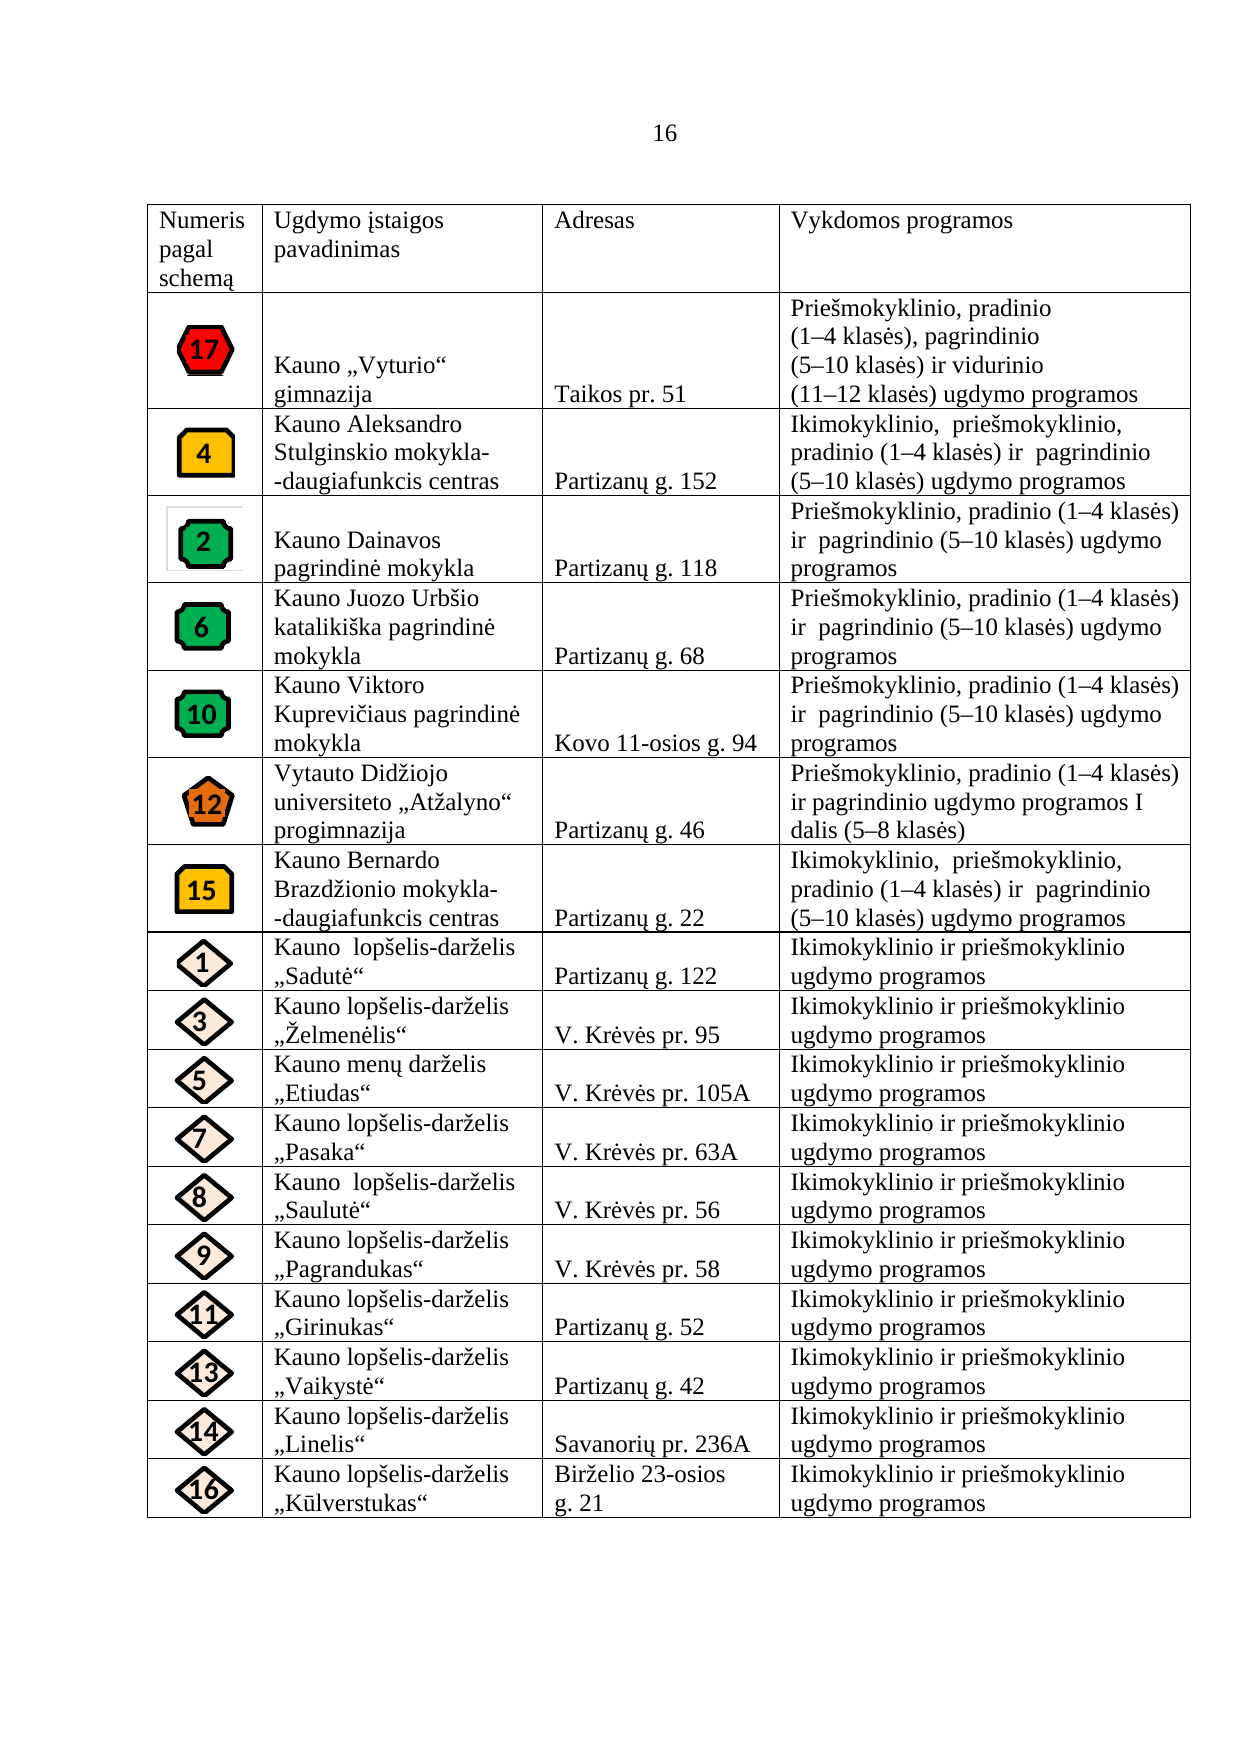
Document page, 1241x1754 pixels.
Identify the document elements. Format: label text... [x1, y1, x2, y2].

table_cell Ikimokyklinio ir priešmokyklinio ugdymo programos [780, 933, 1190, 990]
table_cell Ikimokyklinio ir priešmokyklinio ugdymo programos [780, 1284, 1190, 1341]
table_cell [148, 293, 262, 408]
table_cell Kauno „Vyturio“ gimnazija [263, 293, 542, 408]
table_cell [148, 1401, 262, 1458]
table_cell V. Krėvės pr. 63A [543, 1108, 779, 1166]
table_cell Priešmokyklinio, pradinio (1–4 klasės) ir pagrindinio (5–10 klasės) ugdymo programos [780, 496, 1190, 582]
table_cell [148, 1167, 262, 1224]
table_cell Birželio 23-osios g. 21 [543, 1459, 779, 1517]
table_cell Partizanų g. 52 [543, 1284, 779, 1341]
table_cell Partizanų g. 152 [543, 409, 779, 495]
table_header Adresas [543, 205, 779, 292]
table_cell Partizanų g. 122 [543, 933, 779, 990]
table_cell Kauno Aleksandro Stulginskio mokykla- -daugiafunkcis centras [263, 409, 542, 495]
table_cell [148, 845, 262, 931]
table_cell Kauno lopšelis-darželis „Pasaka“ [263, 1108, 542, 1166]
table_cell [148, 409, 262, 495]
table_cell [148, 1050, 262, 1107]
table_cell Kauno lopšelis-darželis „Sadutė“ [263, 933, 542, 990]
table_cell Partizanų g. 118 [543, 496, 779, 582]
table_cell Kauno lopšelis-darželis „Vaikystė“ [263, 1342, 542, 1400]
table_cell [148, 1108, 262, 1166]
table_cell [148, 1342, 262, 1400]
table_cell Vytauto Didžiojo universiteto „Atžalyno“ progimnazija [263, 758, 542, 844]
table_cell [148, 1225, 262, 1283]
table_cell Partizanų g. 42 [543, 1342, 779, 1400]
table_cell Kauno lopšelis-darželis „Girinukas“ [263, 1284, 542, 1341]
table_cell [148, 1459, 262, 1517]
table_cell Partizanų g. 46 [543, 758, 779, 844]
table_cell Ikimokyklinio ir priešmokyklinio ugdymo programos [780, 1050, 1190, 1107]
table_cell V. Krėvės pr. 58 [543, 1225, 779, 1283]
table_cell Kauno Dainavos pagrindinė mokykla [263, 496, 542, 582]
table_cell Ikimokyklinio, priešmokyklinio, pradinio (1–4 klasės) ir pagrindinio (5–10 klasės) ugdymo programos [780, 845, 1190, 931]
table_cell [148, 671, 262, 757]
table_cell Ikimokyklinio ir priešmokyklinio ugdymo programos [780, 1459, 1190, 1517]
table_cell Kauno Juozo Urbšio katalikiška pagrindinė mokykla [263, 583, 542, 669]
table_cell Priešmokyklinio, pradinio (1–4 klasės) ir pagrindinio (5–10 klasės) ugdymo programos [780, 671, 1190, 757]
table_cell Kauno lopšelis-darželis „Želmenėlis“ [263, 991, 542, 1048]
table_cell V. Krėvės pr. 105A [543, 1050, 779, 1107]
table_cell Taikos pr. 51 [543, 293, 779, 408]
table_cell Kauno lopšelis-darželis „Linelis“ [263, 1401, 542, 1458]
table_cell Kauno lopšelis-darželis „Saulutė“ [263, 1167, 542, 1224]
table_cell Kauno Bernardo Brazdžionio mokykla- -daugiafunkcis centras [263, 845, 542, 931]
table_cell Ikimokyklinio ir priešmokyklinio ugdymo programos [780, 1108, 1190, 1166]
table_cell Kauno Viktoro Kuprevičiaus pagrindinė mokykla [263, 671, 542, 757]
table_cell Ikimokyklinio ir priešmokyklinio ugdymo programos [780, 1167, 1190, 1224]
table_cell [148, 933, 262, 990]
table_cell Savanorių pr. 236A [543, 1401, 779, 1458]
table_cell Kovo 11-osios g. 94 [543, 671, 779, 757]
table_cell Ikimokyklinio, priešmokyklinio, pradinio (1–4 klasės) ir pagrindinio (5–10 klasės) ugdymo programos [780, 409, 1190, 495]
table_cell Priešmokyklinio, pradinio (1–4 klasės) ir pagrindinio ugdymo programos I dalis (5–8 klasės) [780, 758, 1190, 844]
table_cell Partizanų g. 68 [543, 583, 779, 669]
table_cell [148, 1284, 262, 1341]
table_header Ugdymo įstaigos pavadinimas [263, 205, 542, 292]
table_header Vykdomos programos [780, 205, 1190, 292]
table_cell Priešmokyklinio, pradinio (1–4 klasės), pagrindinio (5–10 klasės) ir vidurinio (11–12 klasės) ugdymo programos [780, 293, 1190, 408]
table_cell Partizanų g. 22 [543, 845, 779, 931]
table_cell [148, 496, 262, 582]
table_cell Priešmokyklinio, pradinio (1–4 klasės) ir pagrindinio (5–10 klasės) ugdymo programos [780, 583, 1190, 669]
table_cell [148, 583, 262, 669]
table_cell V. Krėvės pr. 56 [543, 1167, 779, 1224]
table_cell Kauno lopšelis-darželis „Pagrandukas“ [263, 1225, 542, 1283]
table_cell Ikimokyklinio ir priešmokyklinio ugdymo programos [780, 1342, 1190, 1400]
table_header Numeris pagal schemą [148, 205, 262, 292]
table_cell Ikimokyklinio ir priešmokyklinio ugdymo programos [780, 991, 1190, 1048]
table_cell [148, 991, 262, 1048]
table_cell Ikimokyklinio ir priešmokyklinio ugdymo programos [780, 1401, 1190, 1458]
table_cell [148, 758, 262, 844]
table_cell Kauno menų darželis „Etiudas“ [263, 1050, 542, 1107]
table_cell Ikimokyklinio ir priešmokyklinio ugdymo programos [780, 1225, 1190, 1283]
table_cell V. Krėvės pr. 95 [543, 991, 779, 1048]
table_cell Kauno lopšelis-darželis „Kūlverstukas“ [263, 1459, 542, 1517]
